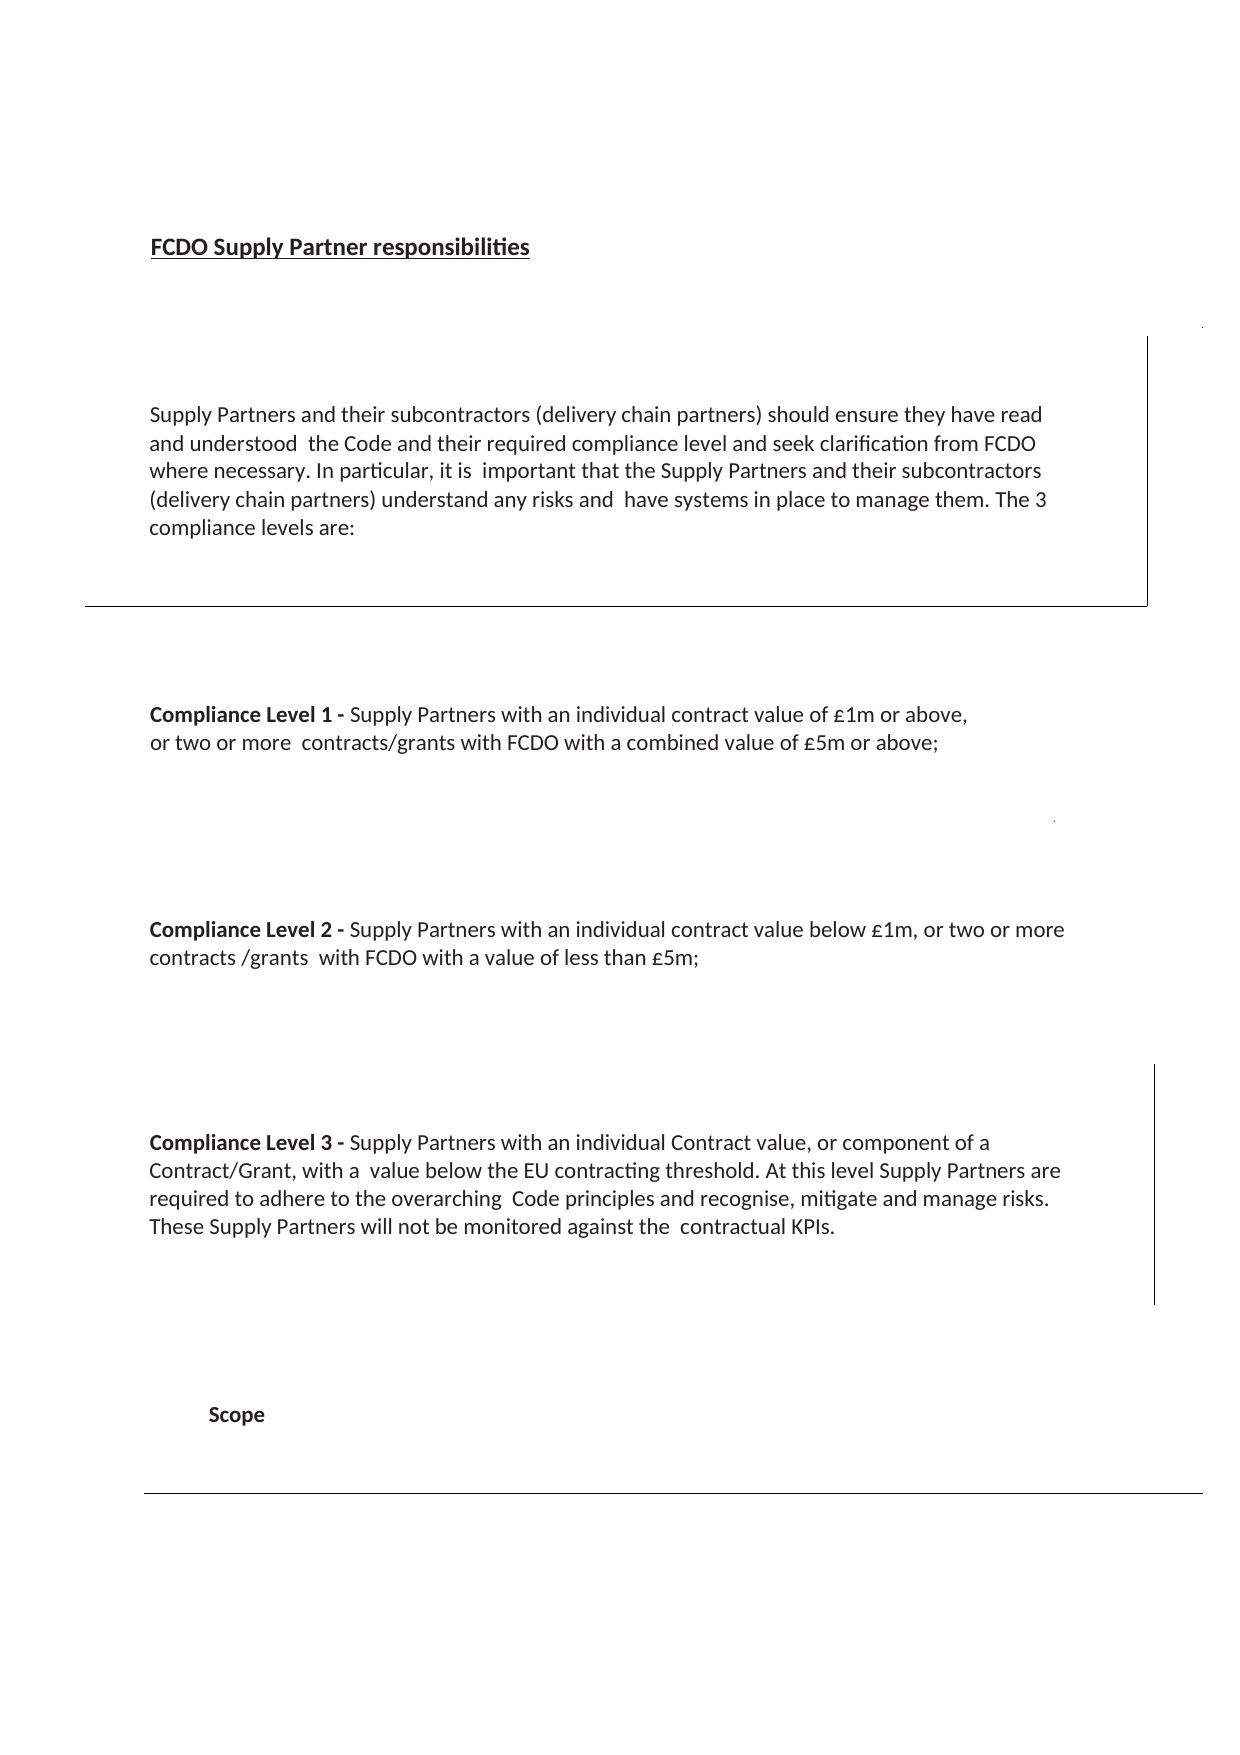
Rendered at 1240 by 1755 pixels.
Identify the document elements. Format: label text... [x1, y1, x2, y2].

text Scope [145, 1336, 1202, 1492]
text Supply Partners and their subcontractors (delivery chain partners) should ensure they have read and understood the Code and their required compliance level and seek clarification from FCDO where necessary. In particular, it is important that the Supply Partners and their subcontractors (delivery chain partners) understand any risks and have systems in place to manage them. The 3 compliance levels are: [85, 337, 1146, 605]
text Compliance Level 3 - Supply Partners with an individual Contract value, or component of a Contract/Grant, with a value below the EU contracting threshold. At this level Supply Partners are required to adhere to the overarching Code principles and recognise, mitigate and manage risks. These Supply Partners will not be monitored against the contractual KPIs. [85, 1064, 1153, 1305]
text Compliance Level 1 - Supply Partners with an individual contract value of £1m or above, or two or more contracts/grants with FCDO with a combined value of £5m or above; [86, 636, 1054, 821]
text Compliance Level 2 - Supply Partners with an individual contract value below £1m, or two or more contracts /grants with FCDO with a value of less than £5m; [85, 851, 1169, 1036]
text FCDO Supply Partner responsibilities [86, 168, 1202, 327]
